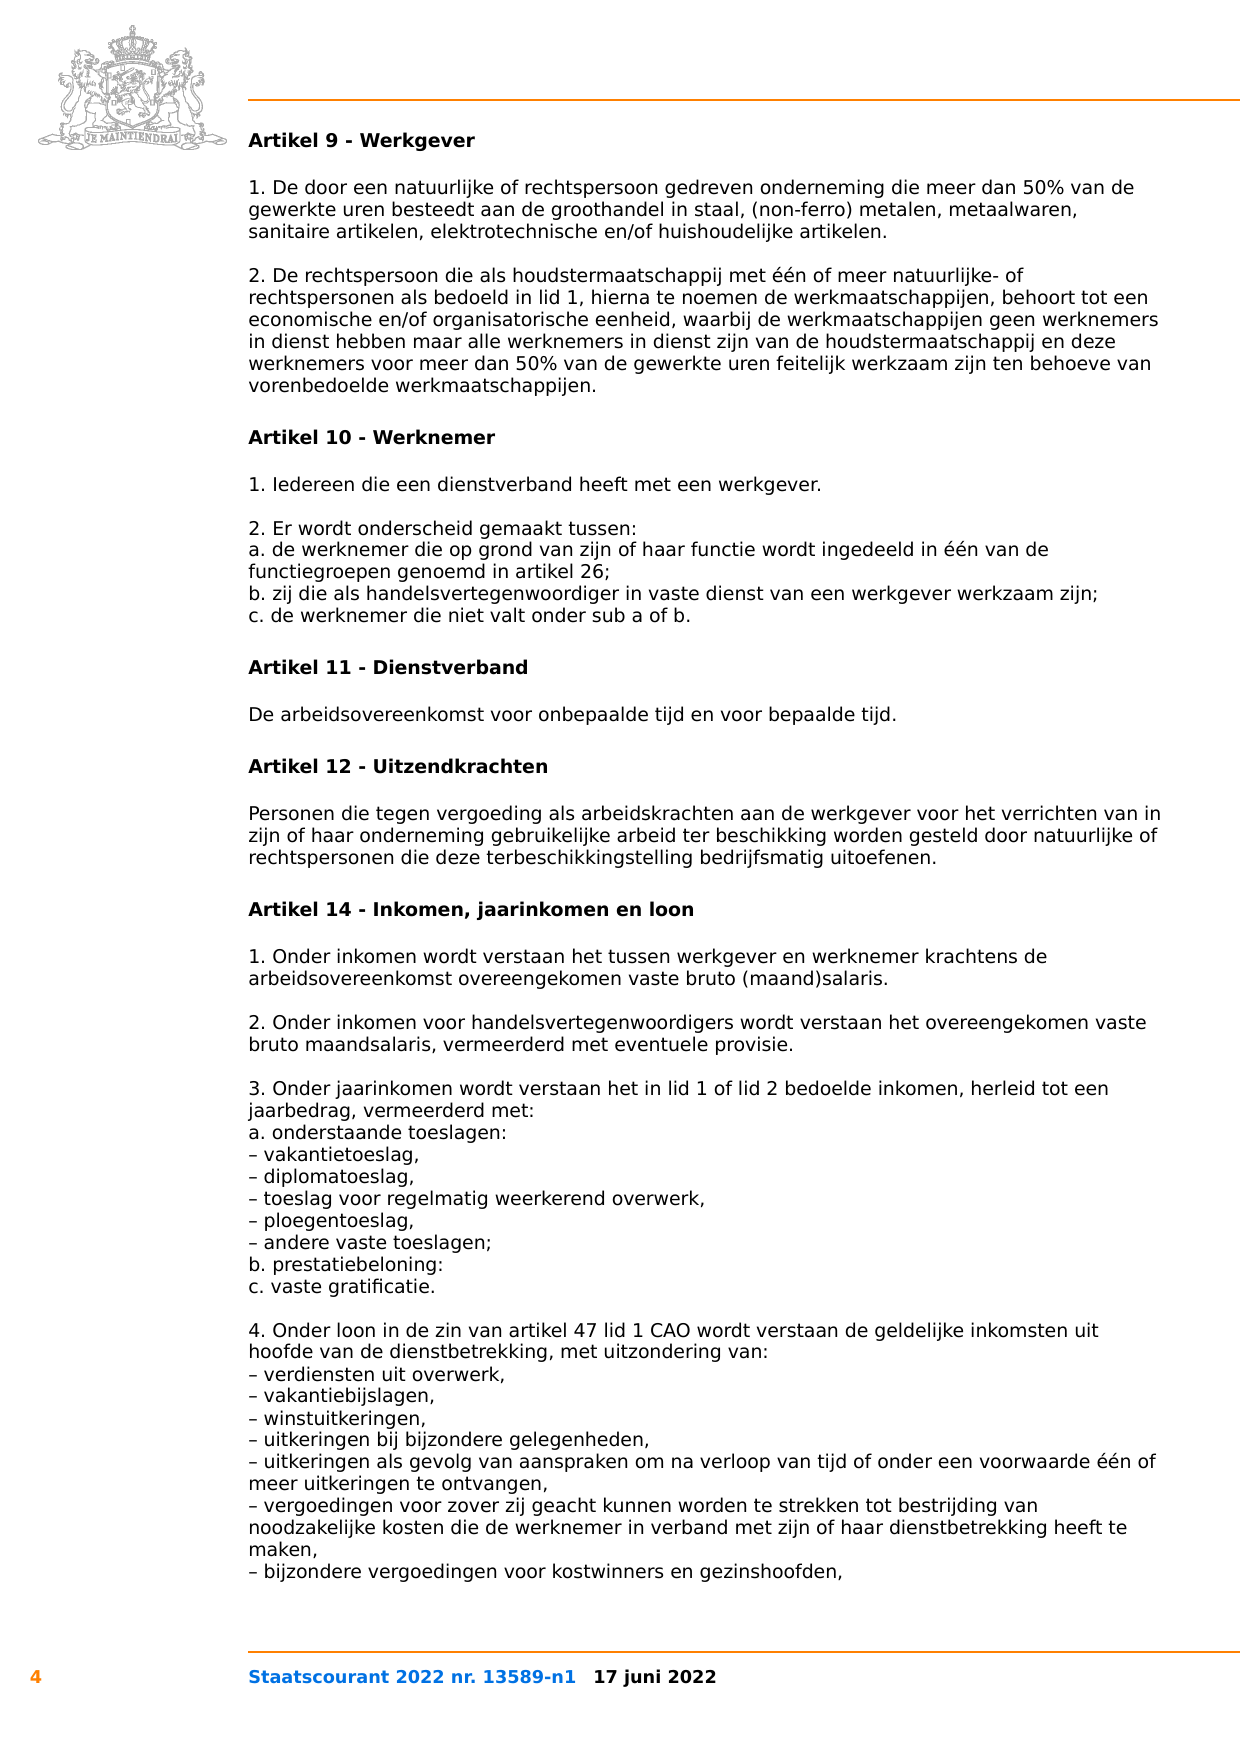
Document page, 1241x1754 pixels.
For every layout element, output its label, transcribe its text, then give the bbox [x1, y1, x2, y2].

text 1. De door een natuurlijke of rechtspersoon gedreven onderneming die meer dan 50% van de gewerkte uren besteedt aan de groothandel in staal, (non-ferro) metalen, metaalwaren, sanitaire artikelen, elektrotechnische en/of huishoudelijke artikelen. [248, 177, 1163, 243]
subtitle Artikel 11 - Dienstverband [248, 657, 1163, 679]
text – toeslag voor regelmatig weerkerend overwerk, [248, 1188, 1163, 1210]
text 2. Er wordt onderscheid gemaakt tussen: [248, 517, 1163, 539]
text c. de werknemer die niet valt onder sub a of b. [248, 605, 1163, 627]
text – ploegentoeslag, [248, 1210, 1163, 1232]
text – vakantietoeslag, [248, 1144, 1163, 1166]
text – andere vaste toeslagen; [248, 1232, 1163, 1254]
text a. de werknemer die op grond van zijn of haar functie wordt ingedeeld in één van de functiegroepen genoemd in artikel 26; [248, 539, 1163, 583]
text – uitkeringen als gevolg van aanspraken om na verloop van tijd of onder een voorwaarde één of meer uitkeringen te ontvangen, [248, 1451, 1163, 1495]
subtitle Artikel 9 - Werkgever [248, 130, 1163, 152]
text – vergoedingen voor zover zij geacht kunnen worden te strekken tot bestrijding van noodzakelijke kosten die de werknemer in verband met zijn of haar dienstbetrekking heeft te maken, [248, 1495, 1163, 1561]
text b. prestatiebeloning: [248, 1254, 1163, 1276]
text 2. De rechtspersoon die als houdstermaatschappij met één of meer natuurlijke- of rechtspersonen als bedoeld in lid 1, hierna te noemen de werkmaatschappijen, behoort tot een economische en/of organisatorische eenheid, waarbij de werkmaatschappijen geen werknemers in dienst hebben maar alle werknemers in dienst zijn van de houdstermaatschappij en deze werknemers voor meer dan 50% van de gewerkte uren feitelijk werkzaam zijn ten behoeve van vorenbedoelde werkmaatschappijen. [248, 265, 1163, 397]
text b. zij die als handelsvertegenwoordiger in vaste dienst van een werkgever werkzaam zijn; [248, 583, 1163, 605]
text – uitkeringen bij bijzondere gelegenheden, [248, 1429, 1163, 1451]
text Personen die tegen vergoeding als arbeidskrachten aan de werkgever voor het verrichten van in zijn of haar onderneming gebruikelijke arbeid ter beschikking worden gesteld door natuurlijke of rechtspersonen die deze terbeschikkingstelling bedrijfsmatig uitoefenen. [248, 803, 1163, 869]
text a. onderstaande toeslagen: [248, 1122, 1163, 1144]
text 4. Onder loon in de zin van artikel 47 lid 1 CAO wordt verstaan de geldelijke inkomsten uit hoofde van de dienstbetrekking, met uitzondering van: [248, 1319, 1163, 1363]
text 2. Onder inkomen voor handelsvertegenwoordigers wordt verstaan het overeengekomen vaste bruto maandsalaris, vermeerderd met eventuele provisie. [248, 1012, 1163, 1056]
picture [38, 25, 227, 150]
text – winstuitkeringen, [248, 1407, 1163, 1429]
text c. vaste gratificatie. [248, 1276, 1163, 1298]
text 1. Onder inkomen wordt verstaan het tussen werkgever en werknemer krachtens de arbeidsovereenkomst overeengekomen vaste bruto (maand)salaris. [248, 946, 1163, 990]
subtitle Artikel 14 - Inkomen, jaarinkomen en loon [248, 899, 1163, 921]
subtitle Artikel 12 - Uitzendkrachten [248, 756, 1163, 778]
subtitle Artikel 10 - Werknemer [248, 427, 1163, 448]
text – bijzondere vergoedingen voor kostwinners en gezinshoofden, [248, 1561, 1163, 1583]
text De arbeidsovereenkomst voor onbepaalde tijd en voor bepaalde tijd. [248, 704, 1163, 726]
text – diplomatoeslag, [248, 1166, 1163, 1188]
text – verdiensten uit overwerk, [248, 1363, 1163, 1385]
text 3. Onder jaarinkomen wordt verstaan het in lid 1 of lid 2 bedoelde inkomen, herleid tot een jaarbedrag, vermeerderd met: [248, 1078, 1163, 1122]
text 1. Iedereen die een dienstverband heeft met een werkgever. [248, 473, 1163, 496]
text – vakantiebijslagen, [248, 1385, 1163, 1407]
